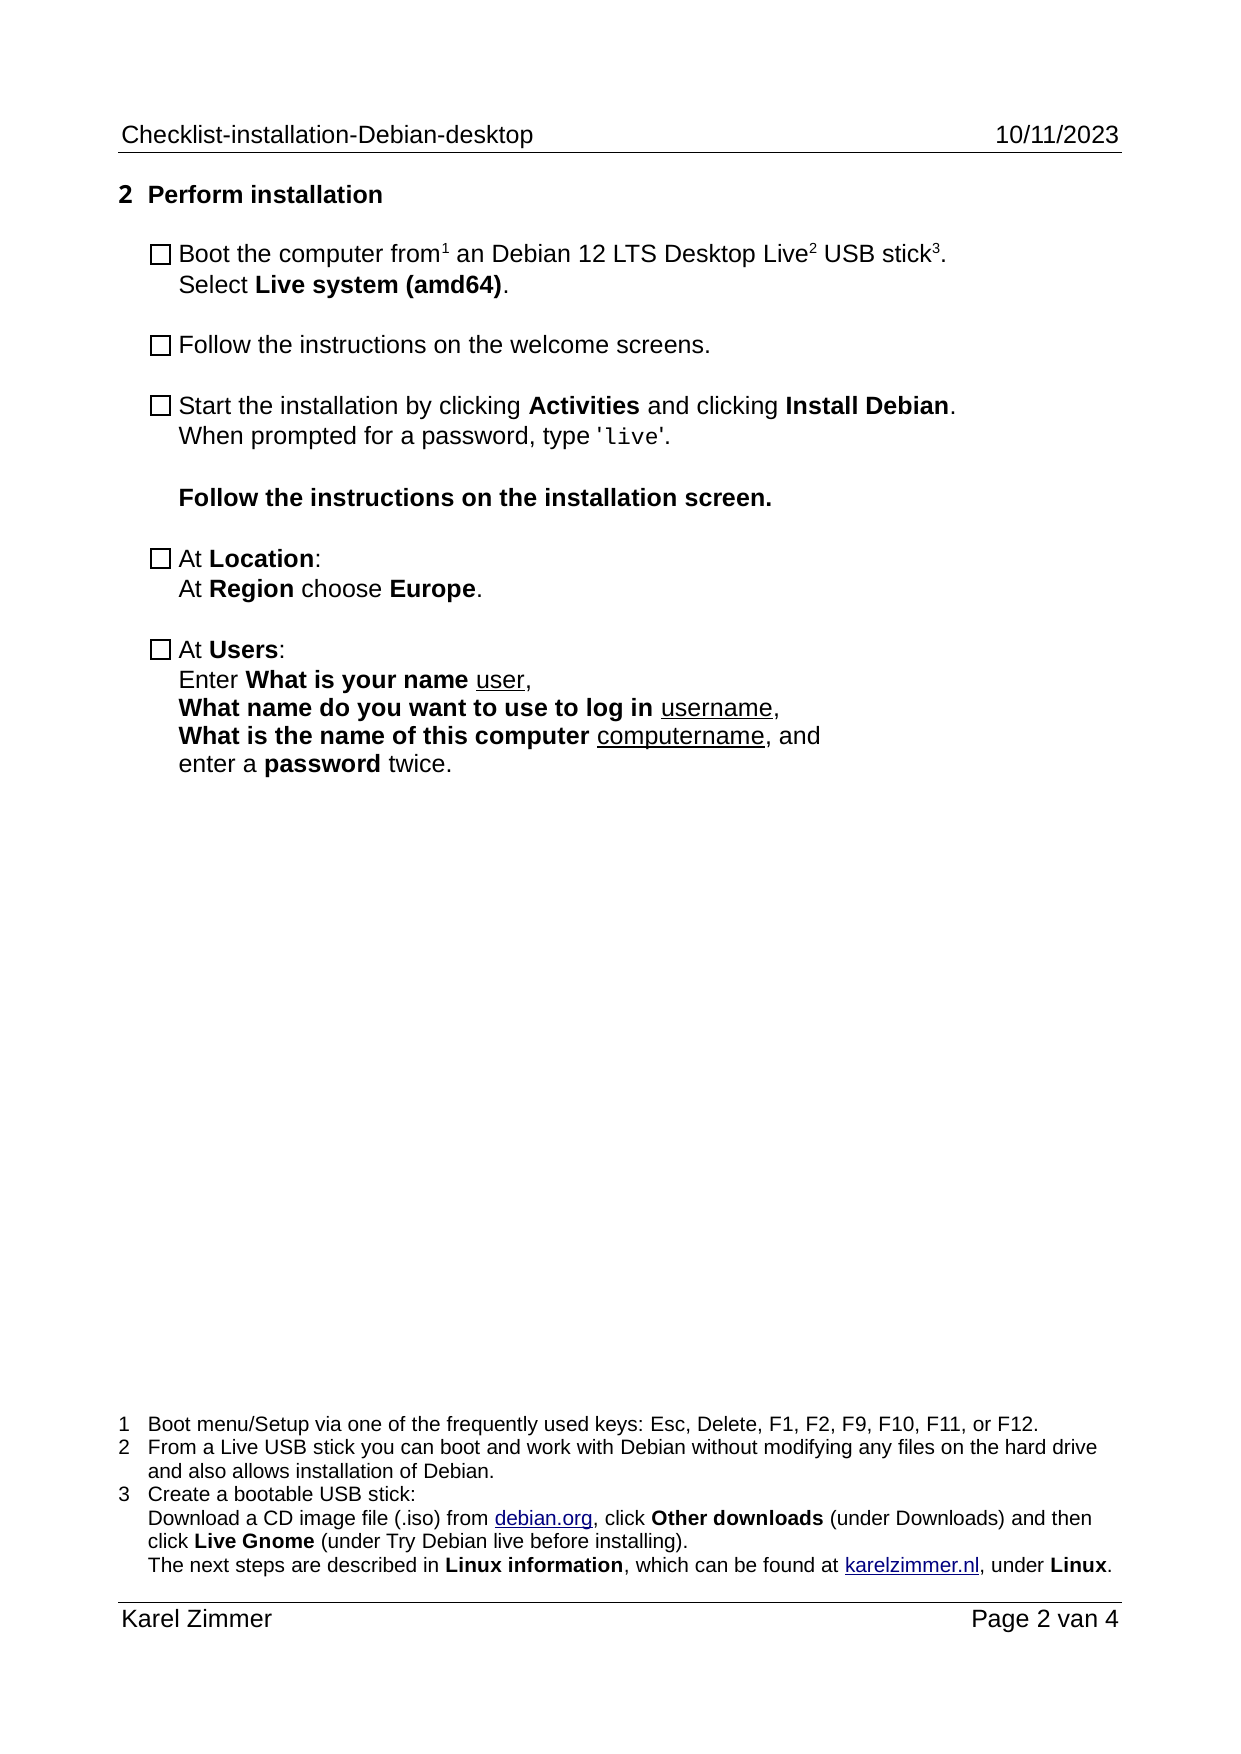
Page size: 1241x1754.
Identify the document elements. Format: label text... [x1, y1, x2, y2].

table_cell [118, 453, 142, 483]
table_cell [118, 269, 142, 300]
table_cell At Region choose Europe. [177, 574, 1122, 604]
table_cell [142, 391, 177, 421]
table_cell Follow the instructions on the installation screen. [177, 483, 1122, 513]
table_cell Enter What is your name USER, What name do you want to use to log in USERname, What is the name of this computer computername, and enter a password twice. [177, 665, 1122, 779]
table_cell [118, 544, 142, 574]
table_cell [118, 483, 142, 513]
table_cell [177, 604, 1122, 635]
table_cell [118, 574, 142, 604]
table_cell [142, 269, 177, 300]
table_cell At Location: [177, 544, 1122, 574]
table_cell Follow the instructions on the welcome screens. [177, 330, 1122, 360]
table_cell [118, 391, 142, 421]
table_cell [142, 360, 177, 391]
table_cell Select Live system (amd64). [177, 269, 1122, 300]
table_cell [118, 360, 142, 391]
table_cell [118, 330, 142, 360]
table_cell [177, 300, 1122, 330]
table_cell [118, 514, 142, 544]
table_cell [177, 453, 1122, 483]
table_cell [177, 360, 1122, 391]
table_cell [142, 330, 177, 360]
table_cell [142, 574, 177, 604]
table_cell [142, 514, 177, 544]
table_cell [142, 665, 177, 779]
table_cell When prompted for a password, type 'live'. [177, 421, 1122, 453]
table_cell At Users: [177, 635, 1122, 665]
table_cell [177, 514, 1122, 544]
table_cell [142, 483, 177, 513]
table_header [118, 239, 142, 269]
list Perform installation [118, 177, 1122, 211]
table_cell [142, 300, 177, 330]
table_cell [118, 665, 142, 779]
table_cell [142, 453, 177, 483]
table_header Boot the computer from an Debian 12 LTS Desktop Live USB stick. [177, 239, 1122, 269]
table_cell [142, 604, 177, 635]
table_cell [142, 544, 177, 574]
table_cell [142, 421, 177, 453]
table_header [142, 239, 177, 269]
table_cell [142, 635, 177, 665]
table_cell [118, 604, 142, 635]
table_cell [118, 421, 142, 453]
table_cell Start the installation by clicking Activities and clicking Install Debian. [177, 391, 1122, 421]
table_cell [118, 635, 142, 665]
table_cell [118, 300, 142, 330]
